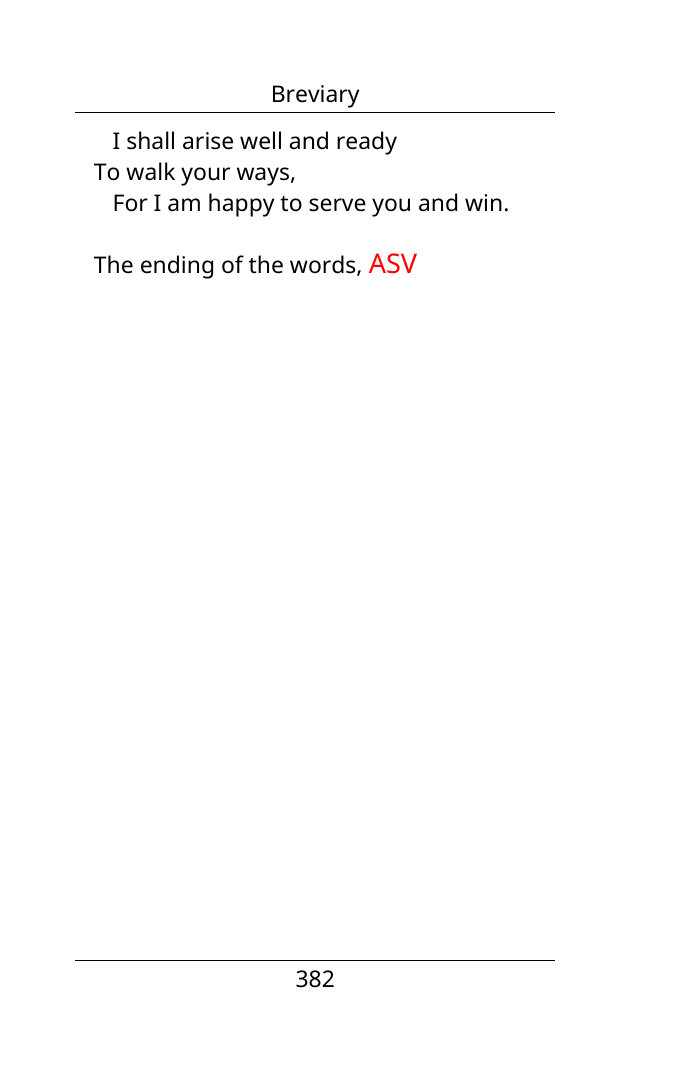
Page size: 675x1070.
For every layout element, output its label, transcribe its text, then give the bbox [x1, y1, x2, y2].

text For I am happy to serve you and win. [112, 187, 555, 218]
text The ending of the words, ASV [94, 244, 555, 281]
text I shall arise well and ready [112, 125, 555, 156]
text To walk your ways, [94, 156, 555, 187]
